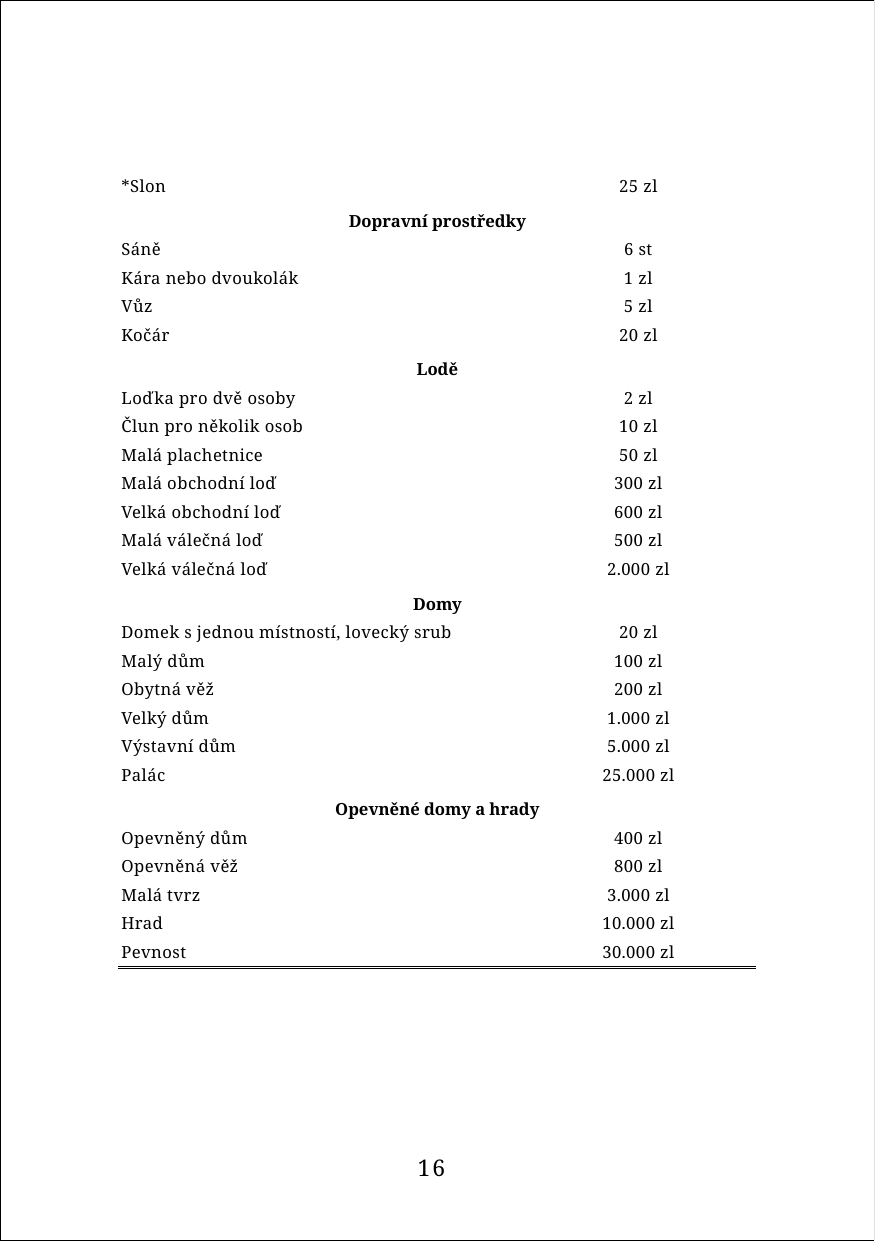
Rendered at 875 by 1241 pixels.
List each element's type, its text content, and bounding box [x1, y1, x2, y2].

table_cell 600 zl [520, 498, 756, 526]
table_cell 20 zl [520, 320, 756, 349]
table_cell Výstavní dům [118, 732, 520, 760]
table_cell Domy [118, 583, 756, 618]
table_cell Obytná věž [118, 675, 520, 703]
table_cell 50 zl [520, 441, 756, 469]
table_cell 10.000 zl [520, 909, 756, 938]
table_cell Opevněné domy a hrady [118, 789, 756, 823]
table_cell Opevněný dům [118, 824, 520, 852]
table_cell 100 zl [520, 646, 756, 675]
table_cell Opevněná věž [118, 852, 520, 881]
table_cell Malá obchodní loď [118, 469, 520, 498]
table_cell 5 zl [520, 292, 756, 320]
table_cell Loďka pro dvě osoby [118, 384, 520, 412]
table_cell Dopravní prostředky [118, 200, 756, 235]
table_cell 800 zl [520, 852, 756, 881]
table_cell Vůz [118, 292, 520, 320]
table_cell 1.000 zl [520, 703, 756, 732]
table_cell Malý dům [118, 646, 520, 675]
table_cell Pevnost [118, 938, 520, 966]
table_cell 200 zl [520, 675, 756, 703]
table_cell 5.000 zl [520, 732, 756, 760]
table_cell Palác [118, 760, 520, 789]
table_cell 6 st [520, 235, 756, 263]
table_cell 3.000 zl [520, 881, 756, 909]
table_cell Kočár [118, 320, 520, 349]
table_cell Malá plachetnice [118, 441, 520, 469]
table_cell 30.000 zl [520, 938, 756, 966]
table_cell 25.000 zl [520, 760, 756, 789]
table_cell *Slon [118, 172, 520, 200]
table_cell Velká obchodní loď [118, 498, 520, 526]
table_cell Velká válečná loď [118, 555, 520, 583]
table_cell 500 zl [520, 526, 756, 555]
table_cell 25 zl [520, 172, 756, 200]
table_cell Lodě [118, 349, 756, 383]
table_cell Malá válečná loď [118, 526, 520, 555]
table_cell Domek s jednou místností, lovecký srub [118, 618, 520, 646]
table_cell Kára nebo dvoukolák [118, 263, 520, 292]
table_cell 300 zl [520, 469, 756, 498]
table_cell Malá tvrz [118, 881, 520, 909]
table_cell 2 zl [520, 384, 756, 412]
table_cell Velký dům [118, 703, 520, 732]
table_cell 1 zl [520, 263, 756, 292]
table_cell 20 zl [520, 618, 756, 646]
table_cell 400 zl [520, 824, 756, 852]
table_cell Sáně [118, 235, 520, 263]
table_cell 10 zl [520, 412, 756, 441]
table_cell Člun pro několik osob [118, 412, 520, 441]
table_cell Hrad [118, 909, 520, 938]
table_cell 2.000 zl [520, 555, 756, 583]
